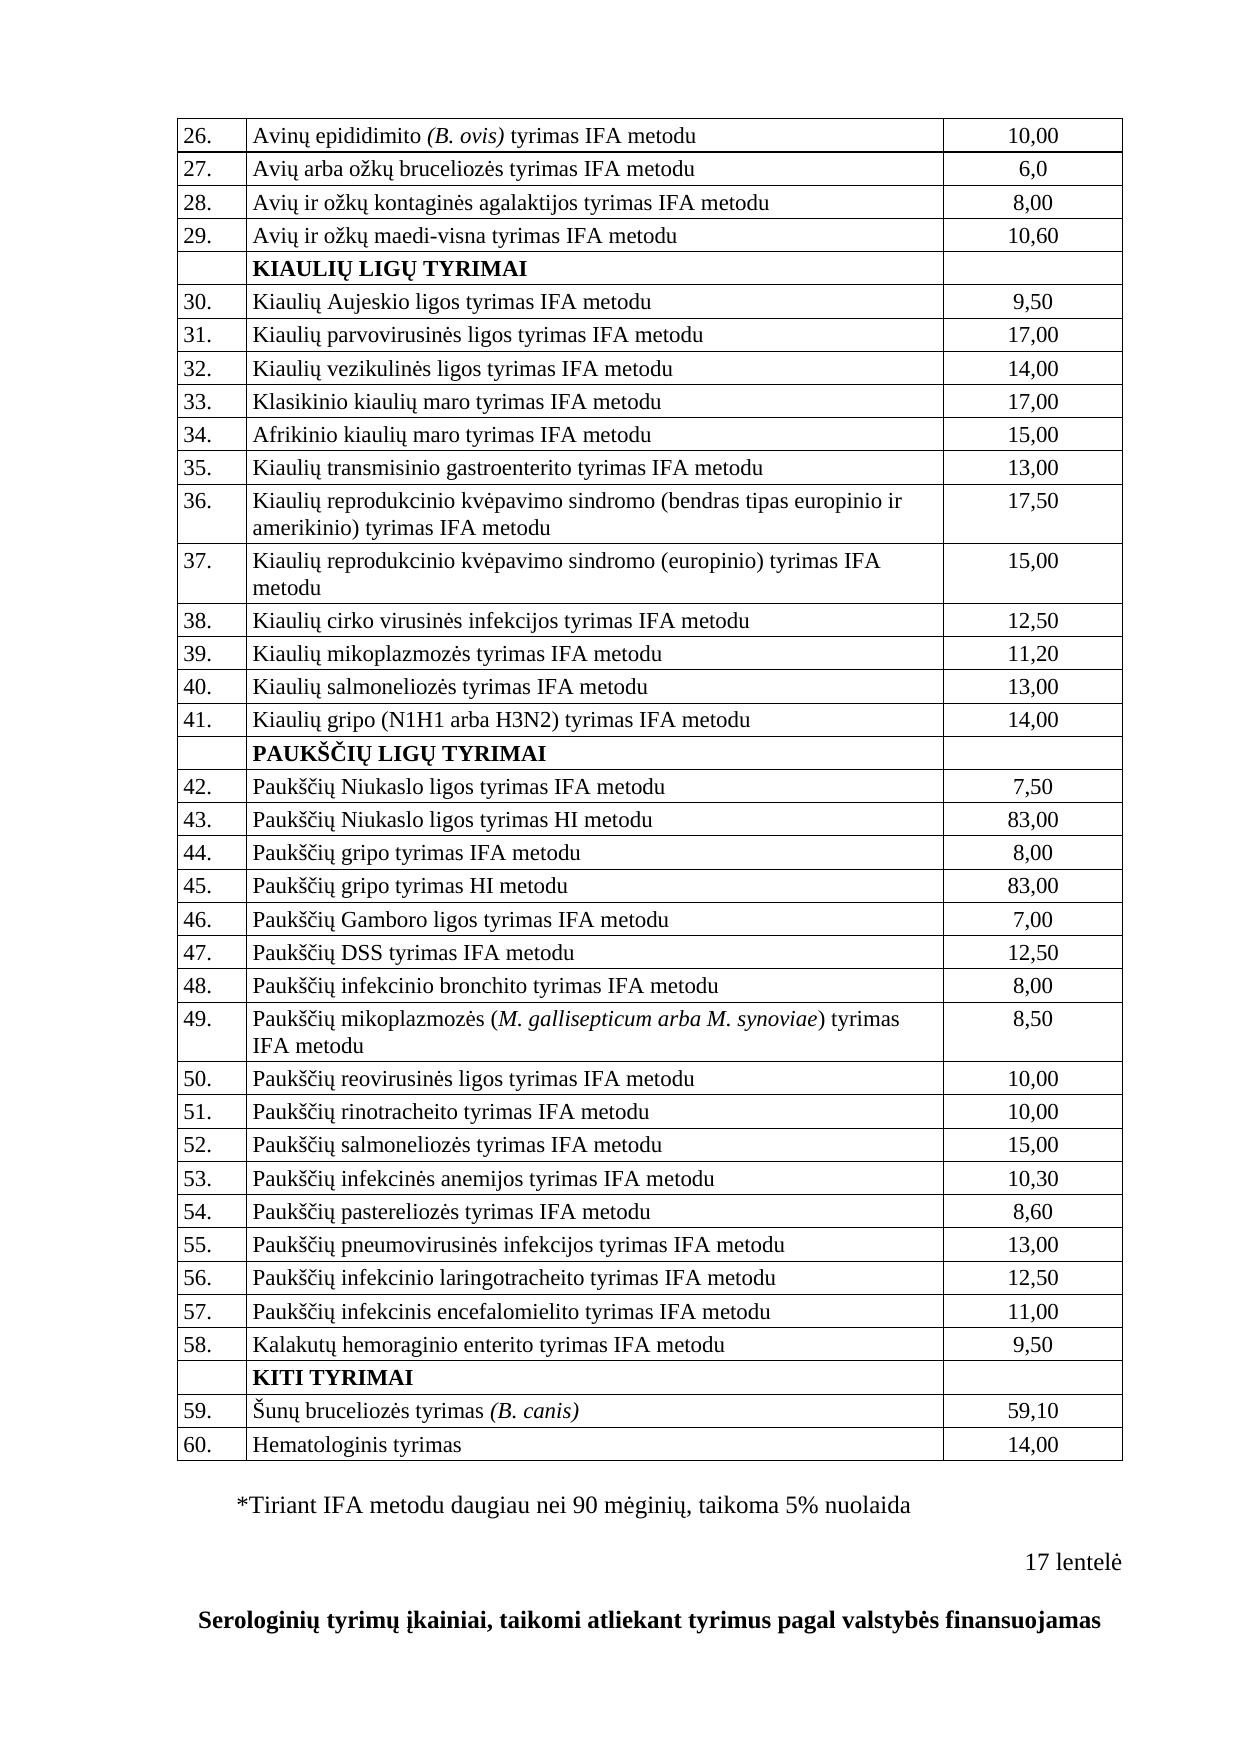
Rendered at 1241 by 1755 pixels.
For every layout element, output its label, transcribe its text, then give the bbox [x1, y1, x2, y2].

table_cell 9,50 [944, 1328, 1122, 1360]
table_cell 13,00 [944, 1228, 1122, 1261]
table_cell 27. [178, 153, 246, 184]
table_cell 59,10 [944, 1395, 1122, 1427]
table_cell 57. [178, 1295, 246, 1327]
table_cell 49. [178, 1003, 246, 1061]
table_cell 13,00 [944, 451, 1122, 484]
table_cell Avių ir ožkų maedi-visna tyrimas IFA metodu [247, 219, 943, 251]
table_cell 17,00 [944, 319, 1122, 351]
table_cell 12,50 [944, 936, 1122, 968]
table_cell 15,00 [944, 1129, 1122, 1161]
table_cell 51. [178, 1095, 246, 1128]
table_cell 8,60 [944, 1195, 1122, 1227]
table_cell Hematologinis tyrimas [247, 1428, 943, 1460]
table_cell 42. [178, 770, 246, 802]
table_cell 7,50 [944, 770, 1122, 802]
table_cell 11,00 [944, 1295, 1122, 1327]
table_cell 8,50 [944, 1003, 1122, 1061]
table_cell 83,00 [944, 870, 1122, 902]
table_cell Paukščių gripo tyrimas IFA metodu [247, 836, 943, 869]
table_cell 34. [178, 418, 246, 450]
table_cell 8,00 [944, 969, 1122, 1002]
table_cell 10,60 [944, 219, 1122, 251]
table_cell Paukščių infekcinio bronchito tyrimas IFA metodu [247, 969, 943, 1002]
table_cell 56. [178, 1262, 246, 1294]
table_cell 8,00 [944, 186, 1122, 218]
table_cell 38. [178, 604, 246, 636]
table_cell 54. [178, 1195, 246, 1227]
table_cell Paukščių reovirusinės ligos tyrimas IFA metodu [247, 1062, 943, 1094]
table_cell 17,50 [944, 485, 1122, 543]
table_cell 55. [178, 1228, 246, 1261]
table_cell PAUKŠČIŲ LIGŲ TYRIMAI [247, 737, 943, 769]
table_cell 46. [178, 903, 246, 935]
table_cell 10,00 [944, 119, 1122, 151]
table_cell 10,00 [944, 1062, 1122, 1094]
table_cell [944, 737, 1122, 769]
table_cell 11,20 [944, 637, 1122, 669]
table_cell Kiaulių transmisinio gastroenterito tyrimas IFA metodu [247, 451, 943, 484]
table_cell 30. [178, 285, 246, 317]
table_cell Kiaulių gripo (N1H1 arba H3N2) tyrimas IFA metodu [247, 704, 943, 736]
table_cell 59. [178, 1395, 246, 1427]
table_cell 45. [178, 870, 246, 902]
table_cell Paukščių Gamboro ligos tyrimas IFA metodu [247, 903, 943, 935]
table_cell 53. [178, 1162, 246, 1194]
table_cell Kiaulių salmoneliozės tyrimas IFA metodu [247, 670, 943, 702]
table_cell Kalakutų hemoraginio enterito tyrimas IFA metodu [247, 1328, 943, 1360]
table_cell 9,50 [944, 285, 1122, 317]
table_cell 17,00 [944, 385, 1122, 417]
table_cell 32. [178, 352, 246, 384]
table_cell 41. [178, 704, 246, 736]
table_cell 12,50 [944, 1262, 1122, 1294]
table_cell 60. [178, 1428, 246, 1460]
table_cell 35. [178, 451, 246, 484]
table_cell Šunų bruceliozės tyrimas (B. canis) [247, 1395, 943, 1427]
table_cell Kiaulių reprodukcinio kvėpavimo sindromo (europinio) tyrimas IFA metodu [247, 544, 943, 603]
table_cell 7,00 [944, 903, 1122, 935]
table_cell Avių ir ožkų kontaginės agalaktijos tyrimas IFA metodu [247, 186, 943, 218]
table_cell 37. [178, 544, 246, 603]
table_cell [944, 1361, 1122, 1393]
table_cell 26. [178, 119, 246, 151]
table_cell Kiaulių reprodukcinio kvėpavimo sindromo (bendras tipas europinio ir amerikinio) tyrimas IFA metodu [247, 485, 943, 543]
table_cell Paukščių pastereliozės tyrimas IFA metodu [247, 1195, 943, 1227]
table_cell Paukščių Niukaslo ligos tyrimas HI metodu [247, 803, 943, 835]
table_cell 15,00 [944, 544, 1122, 603]
table_cell Paukščių mikoplazmozės (M. gallisepticum arba M. synoviae) tyrimas IFA metodu [247, 1003, 943, 1061]
table_cell KITI TYRIMAI [247, 1361, 943, 1393]
table_cell Paukščių DSS tyrimas IFA metodu [247, 936, 943, 968]
table_cell 50. [178, 1062, 246, 1094]
table_cell [944, 252, 1122, 284]
text 17 lentelė [177, 1547, 1122, 1576]
table_cell 28. [178, 186, 246, 218]
table_cell Kiaulių cirko virusinės infekcijos tyrimas IFA metodu [247, 604, 943, 636]
table_cell Paukščių gripo tyrimas HI metodu [247, 870, 943, 902]
table_cell 83,00 [944, 803, 1122, 835]
table_cell 40. [178, 670, 246, 702]
table_cell 10,30 [944, 1162, 1122, 1194]
table_cell Paukščių salmoneliozės tyrimas IFA metodu [247, 1129, 943, 1161]
table_cell Avinų epididimito (B. ovis) tyrimas IFA metodu [247, 119, 943, 151]
table_cell 58. [178, 1328, 246, 1360]
table_cell [178, 737, 246, 769]
table_cell 14,00 [944, 1428, 1122, 1460]
table_cell KIAULIŲ LIGŲ TYRIMAI [247, 252, 943, 284]
text Serologinių tyrimų įkainiai, taikomi atliekant tyrimus pagal valstybės finansuojamas [177, 1605, 1122, 1633]
table_cell 47. [178, 936, 246, 968]
table_cell 12,50 [944, 604, 1122, 636]
text *Tiriant IFA metodu daugiau nei 90 mėginių, taikoma 5% nuolaida [177, 1490, 1122, 1518]
table_cell 29. [178, 219, 246, 251]
table_cell 31. [178, 319, 246, 351]
table_cell 14,00 [944, 704, 1122, 736]
table_cell Afrikinio kiaulių maro tyrimas IFA metodu [247, 418, 943, 450]
table_cell 43. [178, 803, 246, 835]
table_cell Kiaulių vezikulinės ligos tyrimas IFA metodu [247, 352, 943, 384]
table_cell 10,00 [944, 1095, 1122, 1128]
table_cell 52. [178, 1129, 246, 1161]
table_cell Paukščių Niukaslo ligos tyrimas IFA metodu [247, 770, 943, 802]
table_cell [178, 1361, 246, 1393]
table_cell Paukščių infekcinės anemijos tyrimas IFA metodu [247, 1162, 943, 1194]
table_cell Paukščių rinotracheito tyrimas IFA metodu [247, 1095, 943, 1128]
table_cell 39. [178, 637, 246, 669]
table_cell Paukščių infekcinio laringotracheito tyrimas IFA metodu [247, 1262, 943, 1294]
table_cell Paukščių pneumovirusinės infekcijos tyrimas IFA metodu [247, 1228, 943, 1261]
table_cell 14,00 [944, 352, 1122, 384]
table_cell 36. [178, 485, 246, 543]
table_cell 13,00 [944, 670, 1122, 702]
table_cell 48. [178, 969, 246, 1002]
table_cell 15,00 [944, 418, 1122, 450]
table_cell 8,00 [944, 836, 1122, 869]
table_cell Klasikinio kiaulių maro tyrimas IFA metodu [247, 385, 943, 417]
table_cell Paukščių infekcinis encefalomielito tyrimas IFA metodu [247, 1295, 943, 1327]
table_cell Avių arba ožkų bruceliozės tyrimas IFA metodu [247, 153, 943, 184]
table_cell Kiaulių Aujeskio ligos tyrimas IFA metodu [247, 285, 943, 317]
table_cell 33. [178, 385, 246, 417]
table_cell 44. [178, 836, 246, 869]
table_cell Kiaulių parvovirusinės ligos tyrimas IFA metodu [247, 319, 943, 351]
table_cell [178, 252, 246, 284]
table_cell Kiaulių mikoplazmozės tyrimas IFA metodu [247, 637, 943, 669]
table_cell 6,0 [944, 153, 1122, 184]
